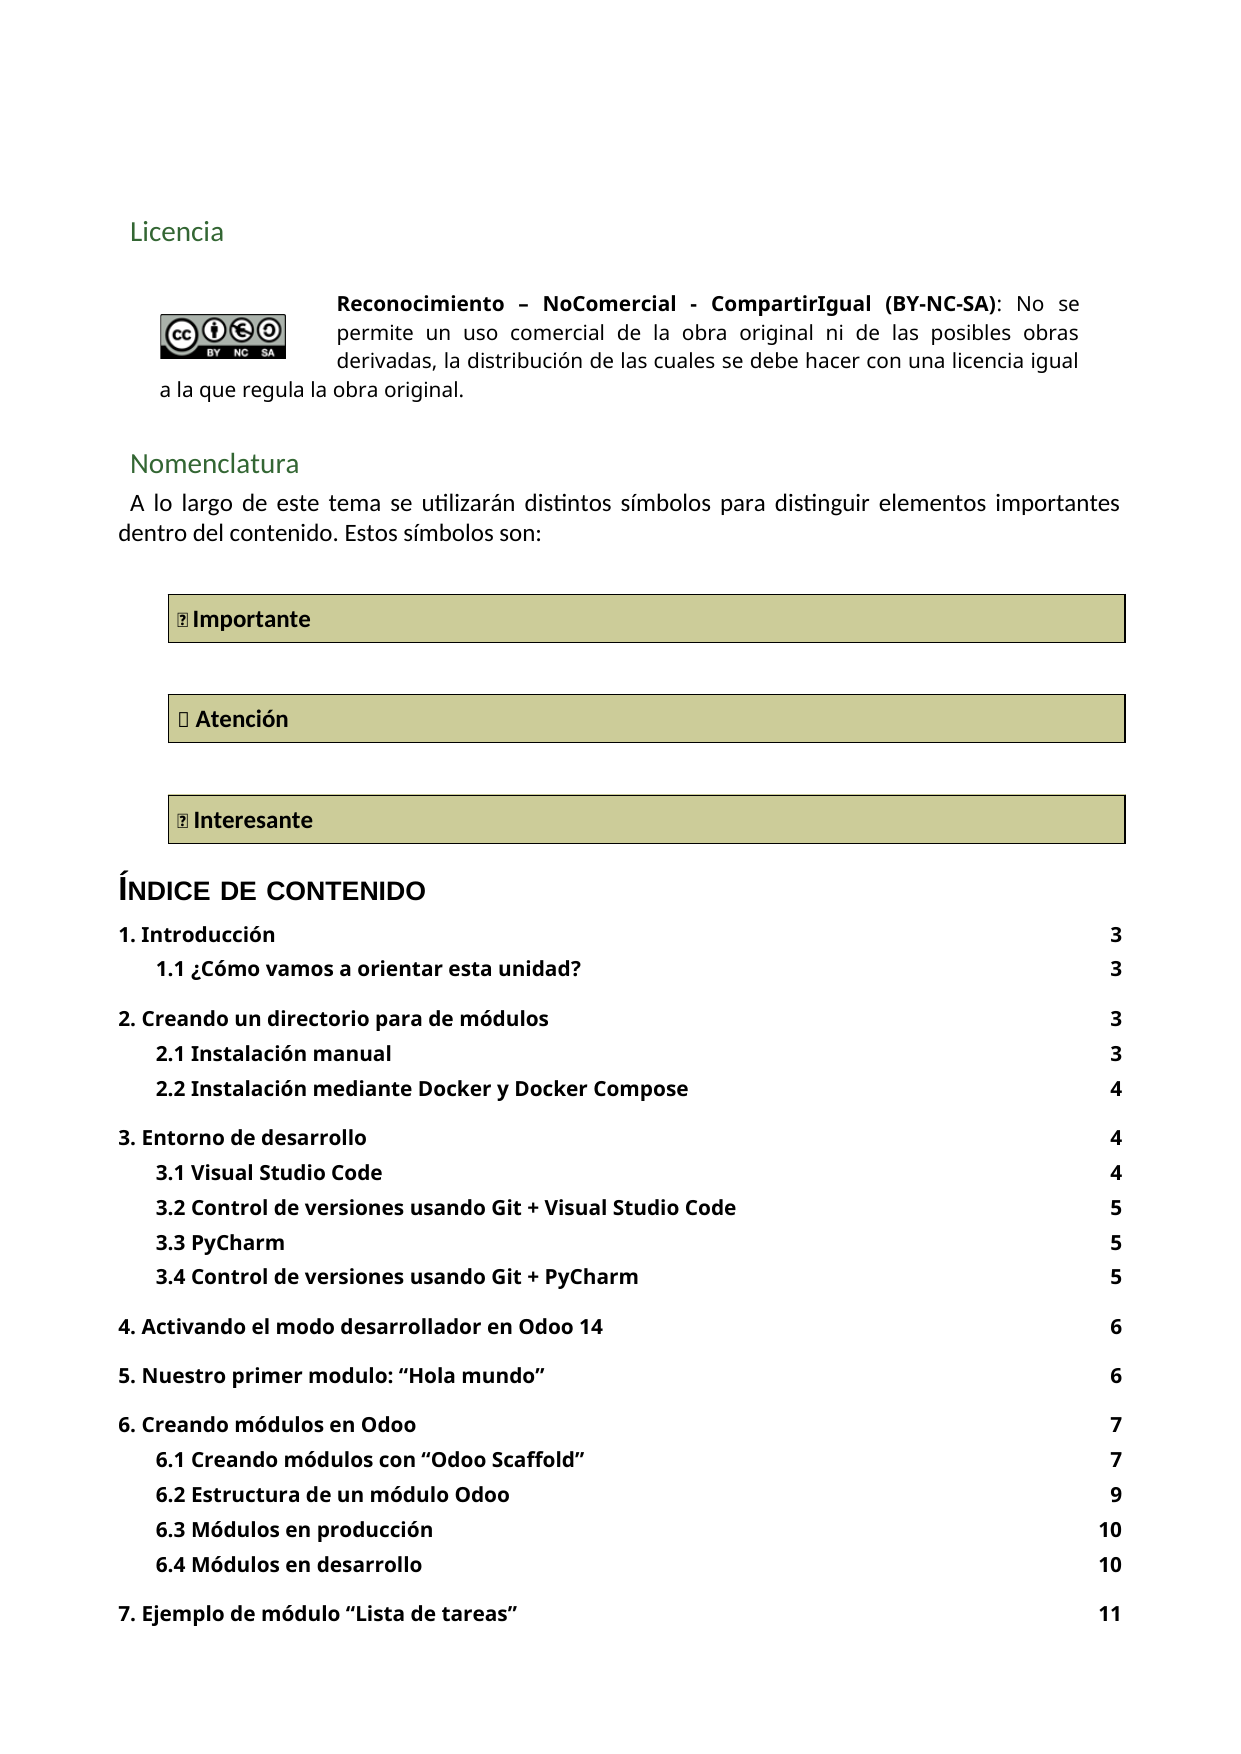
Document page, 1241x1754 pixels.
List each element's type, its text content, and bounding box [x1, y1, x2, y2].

text 6.3 Módulos en producción 10 [156, 1515, 1122, 1543]
text 3.4 Control de versiones usando Git + PyCharm 5 [156, 1262, 1122, 1291]
text Índice de contenido [118, 869, 1122, 907]
text 2. Creando un directorio para de módulos 3 [118, 1004, 1122, 1032]
text 3.1 Visual Studio Code 4 [156, 1158, 1122, 1186]
text 6.2 Estructura de un módulo Odoo 9 [156, 1480, 1122, 1508]
text ❕ Atención [169, 695, 1124, 742]
text 4. Activando el modo desarrollador en Odoo 14 6 [118, 1312, 1122, 1340]
text Nomenclatura [118, 445, 1122, 480]
text 3.3 PyCharm 5 [156, 1228, 1122, 1256]
text 6. Creando módulos en Odoo 7 [118, 1410, 1122, 1439]
text Licencia [118, 213, 1122, 248]
text 📖 Importante [169, 595, 1124, 642]
text 3. Entorno de desarrollo 4 [118, 1123, 1122, 1151]
text 6.1 Creando módulos con “Odoo Scaffold” 7 [156, 1445, 1122, 1474]
text 2.2 Instalación mediante Docker y Docker Compose 4 [156, 1074, 1122, 1102]
text 7. Ejemplo de módulo “Lista de tareas” 11 [118, 1599, 1122, 1628]
text 1.1 ¿Cómo vamos a orientar esta unidad? 3 [156, 954, 1122, 983]
picture [160, 314, 286, 359]
text 3.2 Control de versiones usando Git + Visual Studio Code 5 [156, 1193, 1122, 1221]
text A lo largo de este tema se utilizarán distintos símbolos para distinguir elementos importantes dentro del contenido. Estos símbolos son: [118, 487, 1122, 548]
text Reconocimiento – NoComercial - CompartirIgual (BY-NC-SA): No se permite un uso comercial de la obra original ni de las posibles obras derivadas, la distribución de las cuales se debe hacer con una licencia igual a la que regula la obra original. [159, 289, 1080, 403]
text 1. Introducción 3 [118, 920, 1122, 948]
text 6.4 Módulos en desarrollo 10 [156, 1550, 1122, 1578]
text 5. Nuestro primer modulo: “Hola mundo” 6 [118, 1361, 1122, 1389]
text 2.1 Instalación manual 3 [156, 1039, 1122, 1067]
text 💬 Interesante [169, 796, 1124, 843]
